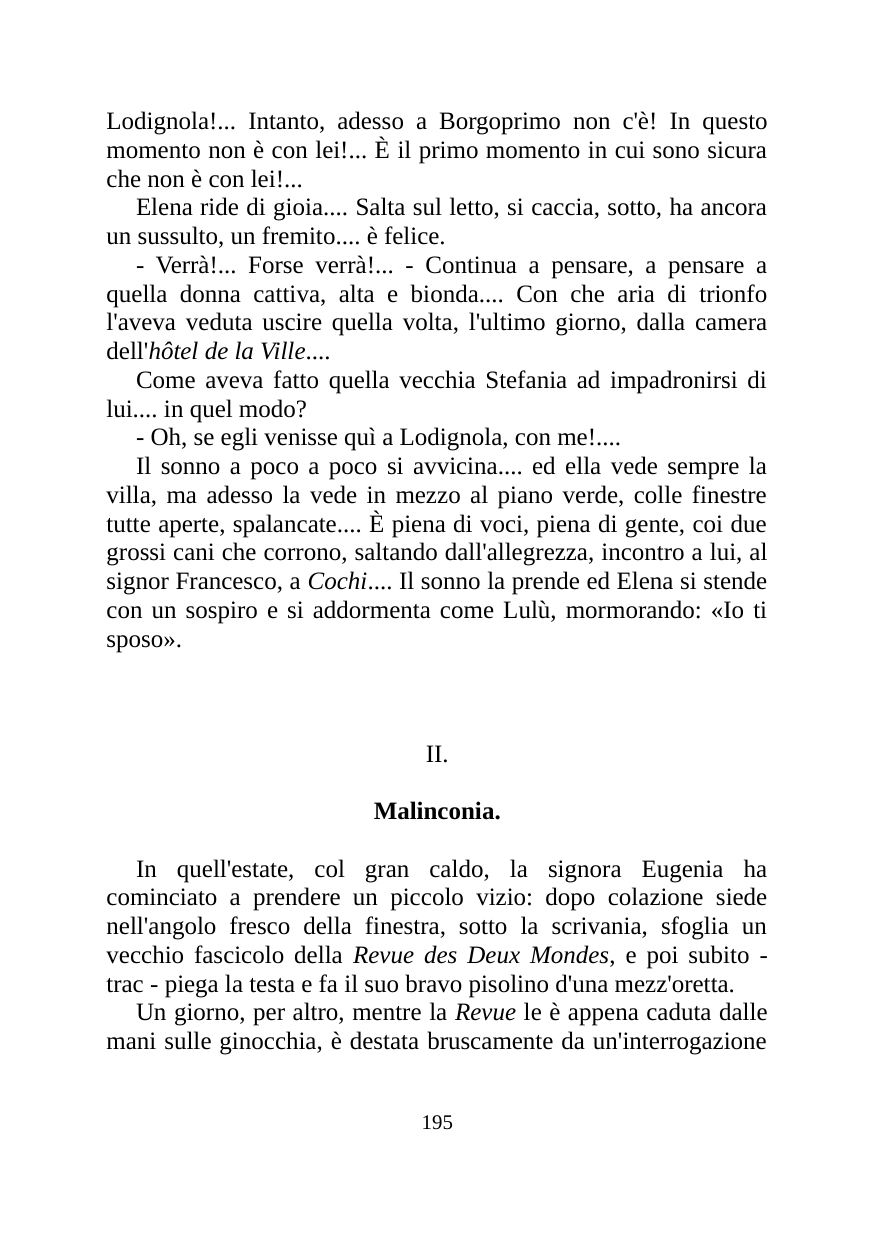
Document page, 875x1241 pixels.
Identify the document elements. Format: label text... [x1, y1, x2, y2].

text Come aveva fatto quella vecchia Stefania ad impadronirsi di lui.... in quel modo? [106, 365, 768, 422]
text - Oh, se egli venisse quì a Lodignola, con me!.... [106, 422, 768, 451]
text II. [106, 739, 768, 767]
text Lodignola!... Intanto, adesso a Borgoprimo non c'è! In questo momento non è con lei!... È il primo momento in cui sono sicura che non è con lei!... [106, 106, 768, 192]
text Malinconia. [106, 796, 768, 825]
text - Verrà!... Forse verrà!... - Continua a pensare, a pensare a quella donna cattiva, alta e bionda.... Con che aria di trionfo l'aveva veduta uscire quella volta, l'ultimo giorno, dalla camera dell'hôtel de la Ville.... [106, 250, 768, 365]
text Un giorno, per altro, mentre la Revue le è appena caduta dalle mani sulle ginocchia, è destata bruscamente da un'interrogazione [106, 997, 768, 1055]
text Il sonno a poco a poco si avvicina.... ed ella vede sempre la villa, ma adesso la vede in mezzo al piano verde, colle finestre tutte aperte, spalancate.... È piena di voci, piena di gente, coi due grossi cani che corrono, saltando dall'allegrezza, incontro a lui, al signor Francesco, a Cochi.... Il sonno la prende ed Elena si stende con un sospiro e si addormenta come Lulù, mormorando: «Io ti sposo». [106, 451, 768, 652]
text In quell'estate, col gran caldo, la signora Eugenia ha cominciato a prendere un piccolo vizio: dopo colazione siede nell'angolo fresco della finestra, sotto la scrivania, sfoglia un vecchio fascicolo della Revue des Deux Mondes, e poi subito - trac - piega la testa e fa il suo bravo pisolino d'una mezz'oretta. [106, 854, 768, 997]
text Elena ride di gioia.... Salta sul letto, si caccia, sotto, ha ancora un sussulto, un fremito.... è felice. [106, 192, 768, 250]
